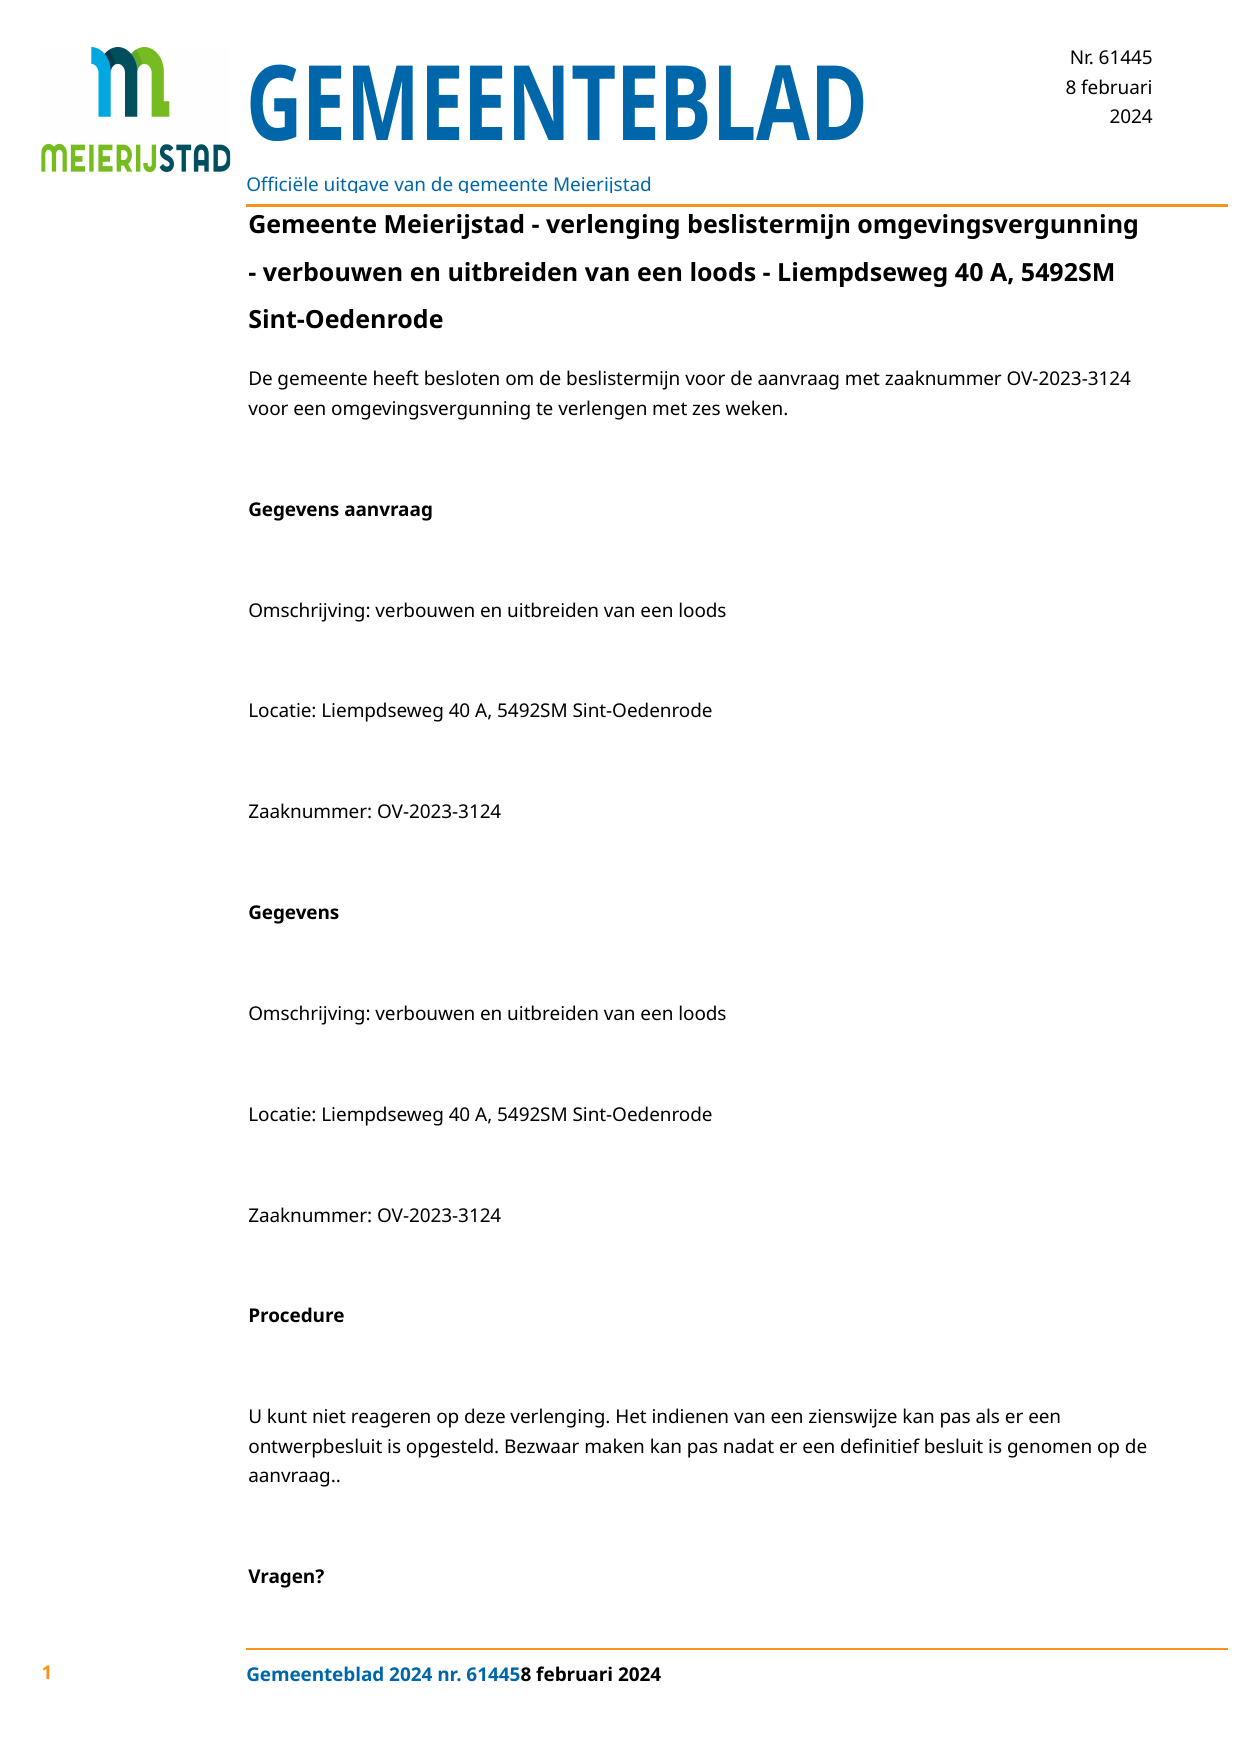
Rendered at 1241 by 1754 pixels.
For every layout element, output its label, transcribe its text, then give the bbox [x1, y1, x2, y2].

text Zaaknummer: OV-2023-3124 [248, 798, 1152, 824]
text Gegevens [248, 899, 1152, 925]
text De gemeente heeft besloten om de beslistermijn voor de aanvraag met zaaknummer OV-2023-3124 voor een omgevingsvergunning te verlengen met zes weken. [248, 366, 1152, 421]
text Omschrijving: verbouwen en uitbreiden van een loods [248, 597, 1152, 622]
text U kunt niet reageren op deze verlenging. Het indienen van een zienswijze kan pas als er een ontwerpbesluit is opgesteld. Bezwaar maken kan pas nadat er een definitief besluit is genomen op de aanvraag.. [248, 1403, 1152, 1488]
text Locatie: Liempdseweg 40 A, 5492SM Sint-Oedenrode [248, 1101, 1152, 1127]
text Vragen? [248, 1563, 1152, 1589]
text Gegevens aanvraag [248, 496, 1152, 522]
text Gemeente Meierijstad - verlenging beslistermijn omgevingsvergunning - verbouwen en uitbreiden van een loods - Liempdseweg 40 A, 5492SM Sint-Oedenrode [248, 207, 1152, 336]
text Locatie: Liempdseweg 40 A, 5492SM Sint-Oedenrode [248, 698, 1152, 723]
text Omschrijving: verbouwen en uitbreiden van een loods [248, 1000, 1152, 1026]
text Zaaknummer: OV-2023-3124 [248, 1202, 1152, 1227]
text Procedure [248, 1303, 1152, 1328]
picture [41, 47, 231, 172]
